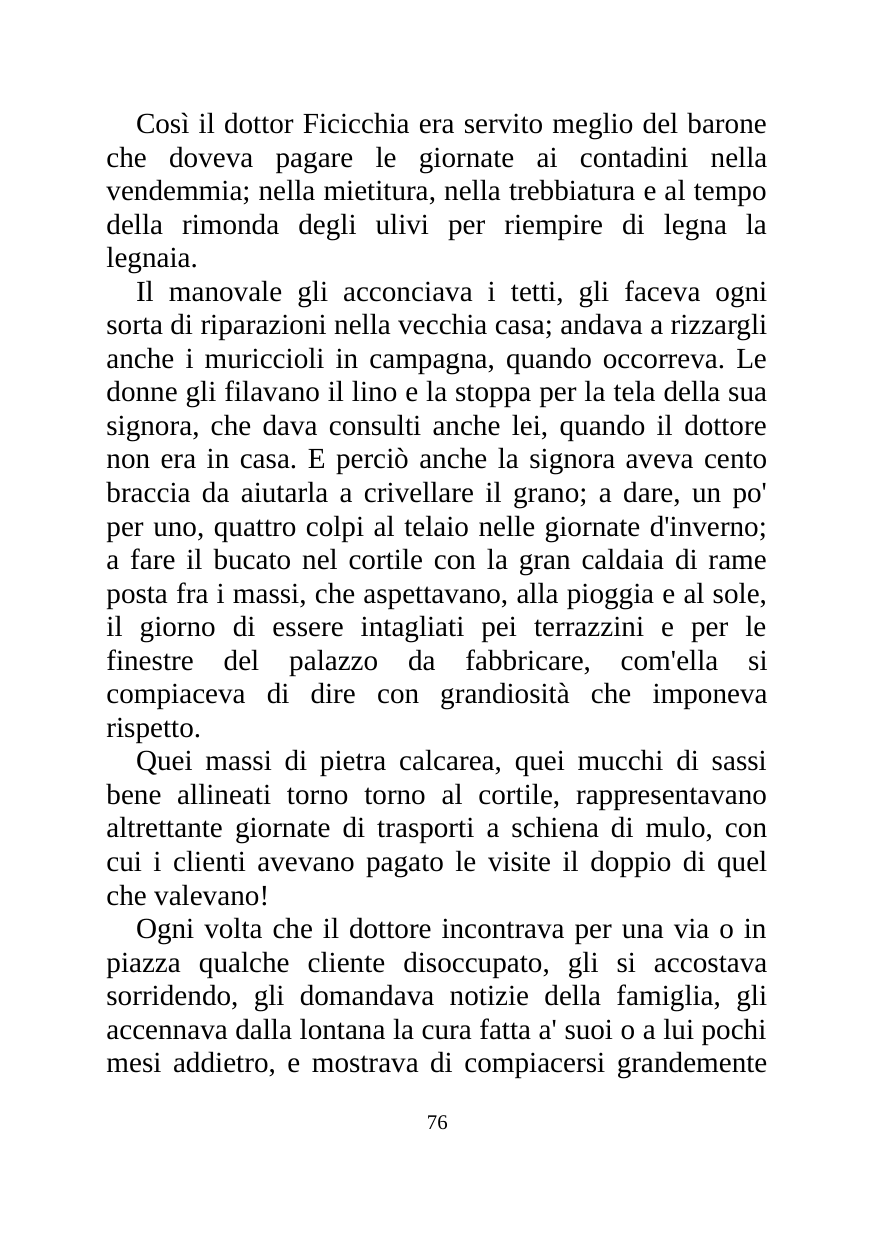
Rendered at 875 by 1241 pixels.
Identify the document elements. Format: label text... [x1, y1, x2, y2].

text Il manovale gli acconciava i tetti, gli faceva ogni sorta di riparazioni nella vecchia casa; andava a rizzargli anche i muriccioli in campagna, quando occorreva. Le donne gli filavano il lino e la stoppa per la tela della sua signora, che dava consulti anche lei, quando il dottore non era in casa. E perciò anche la signora aveva cento braccia da aiutarla a crivellare il grano; a dare, un po' per uno, quattro colpi al telaio nelle giornate d'inverno; a fare il bucato nel cortile con la gran caldaia di rame posta fra i massi, che aspettavano, alla pioggia e al sole, il giorno di essere intagliati pei terrazzini e per le finestre del palazzo da fabbricare, com'ella si compiaceva di dire con grandiosità che imponeva rispetto. [106, 274, 768, 743]
text Ogni volta che il dottore incontrava per una via o in piazza qualche cliente disoccupato, gli si accostava sorridendo, gli domandava notizie della famiglia, gli accennava dalla lontana la cura fatta a' suoi o a lui pochi mesi addietro, e mostrava di compiacersi grandemente [106, 911, 768, 1079]
text Così il dottor Ficicchia era servito meglio del barone che doveva pagare le giornate ai contadini nella vendemmia; nella mietitura, nella trebbiatura e al tempo della rimonda degli ulivi per riempire di legna la legnaia. [106, 106, 768, 274]
text Quei massi di pietra calcarea, quei mucchi di sassi bene allineati torno torno al cortile, rappresentavano altrettante giornate di trasporti a schiena di mulo, con cui i clienti avevano pagato le visite il doppio di quel che valevano! [106, 743, 768, 911]
